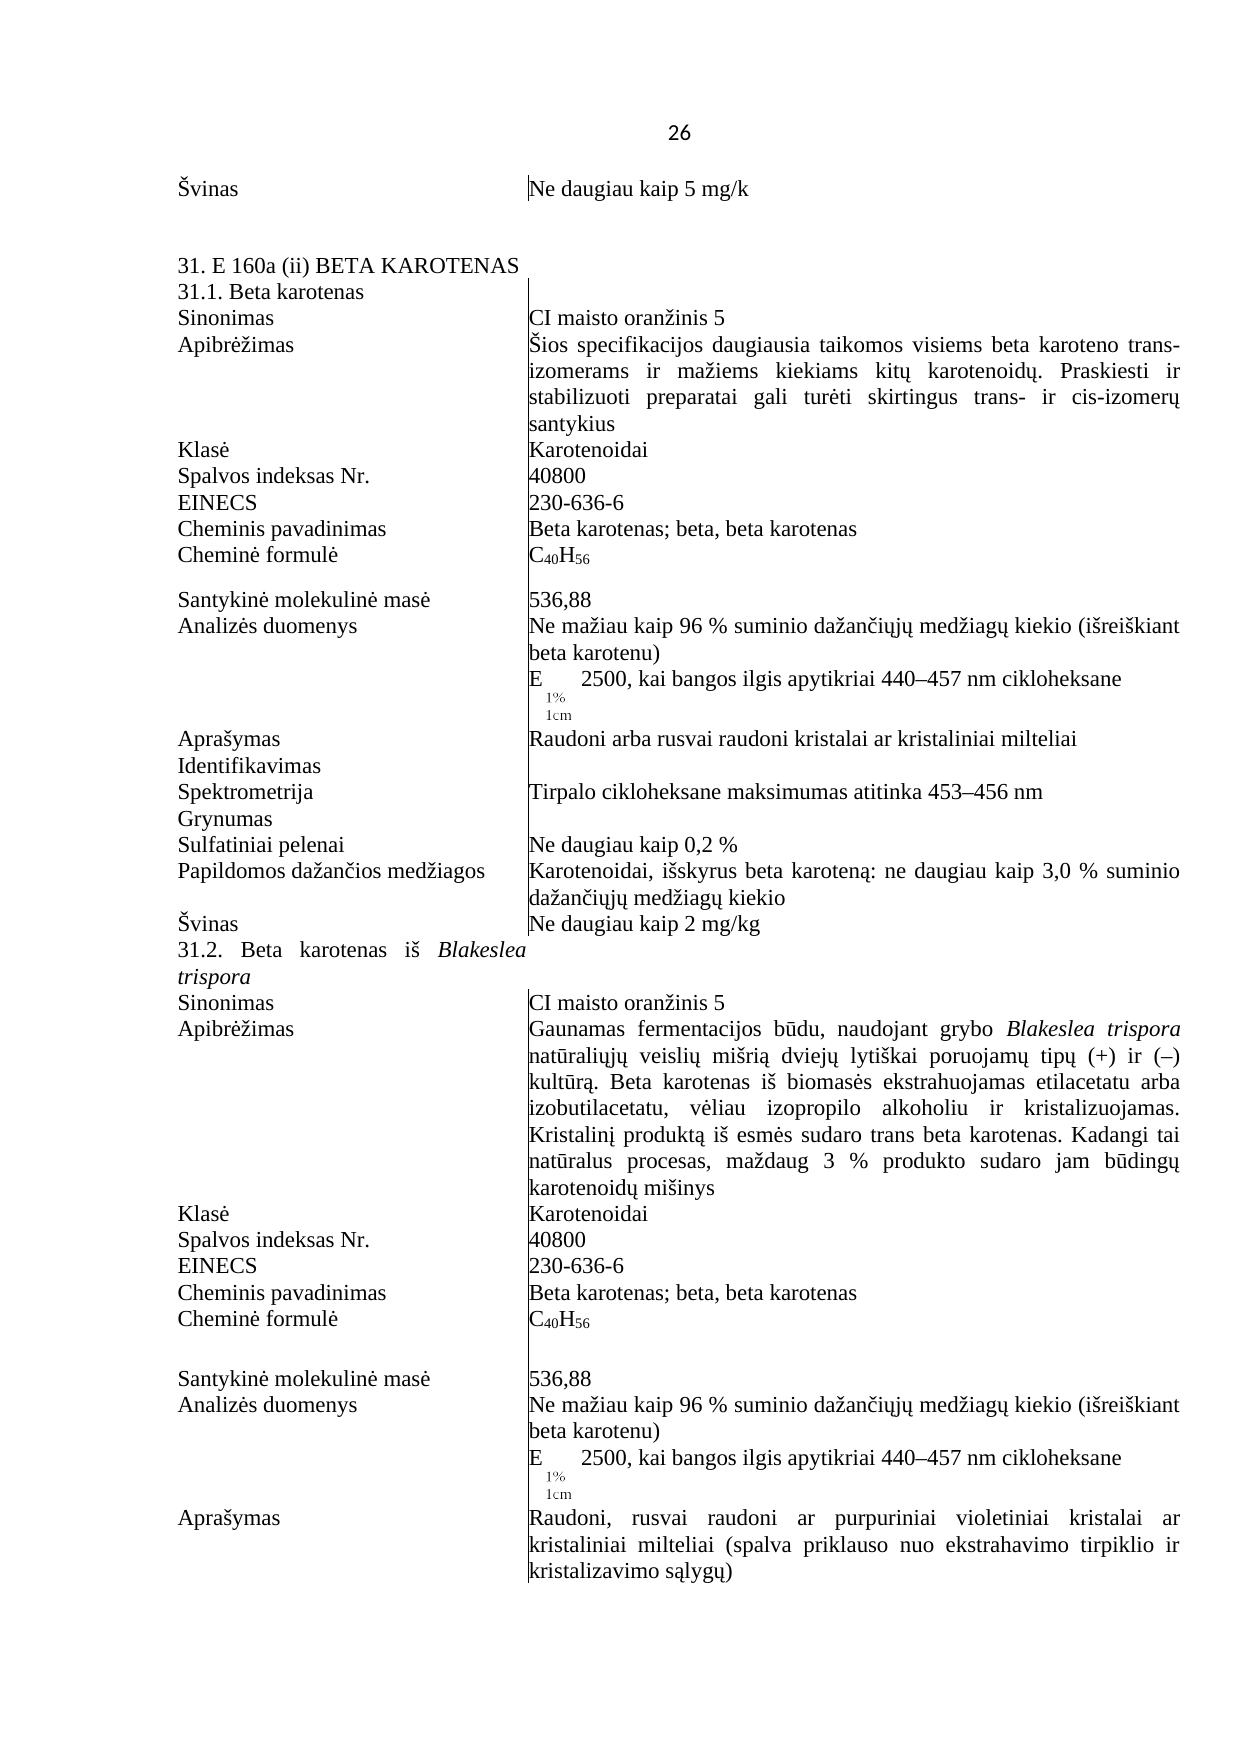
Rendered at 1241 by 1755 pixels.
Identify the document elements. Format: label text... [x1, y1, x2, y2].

table_cell Santykinė molekulinė masė [177, 586, 528, 612]
table_cell Raudoni, rusvai raudoni ar purpuriniai violetiniai kristalai ar kristaliniai milteliai (spalva priklauso nuo ekstrahavimo tirpiklio ir kristalizavimo sąlygų) [529, 1504, 1181, 1583]
table_cell C40H56 [529, 1305, 1181, 1365]
table_cell CI maisto oranžinis 5 [529, 304, 1181, 331]
table_cell Klasė [177, 436, 528, 462]
table_cell CI maisto oranžinis 5 [529, 989, 1181, 1015]
table_cell Einecs [177, 1253, 528, 1279]
table_cell Einecs [177, 489, 528, 515]
table_cell Cheminė formulė [177, 1305, 528, 1365]
table_cell [529, 936, 1181, 989]
table_cell E 2500, kai bangos ilgis apytikriai 440–457 nm cikloheksane [529, 1444, 1181, 1504]
table_cell [529, 805, 1181, 831]
table_cell Beta karotenas; beta, beta karotenas [529, 1279, 1181, 1305]
table_cell Raudoni arba rusvai raudoni kristalai ar kristaliniai milteliai [529, 726, 1181, 752]
table_cell Spalvos indeksas Nr. [177, 463, 528, 489]
table_cell Analizės duomenys [177, 1391, 528, 1504]
table_cell Analizės duomenys [177, 612, 528, 726]
table_cell Gaunamas fermentacijos būdu, naudojant grybo Blakeslea trispora natūraliųjų veislių mišrią dviejų lytiškai poruojamų tipų (+) ir (–) kultūrą. Beta karotenas iš biomasės ekstrahuojamas etilacetatu arba izobutilacetatu, vėliau izopropilo alkoholiu ir kristalizuojamas. Kristalinį produktą iš esmės sudaro trans beta karotenas. Kadangi tai natūralus procesas, maždaug 3 % produkto sudaro jam būdingų karotenoidų mišinys [529, 1015, 1181, 1200]
table_cell 40800 [529, 1226, 1181, 1253]
table_cell [177, 201, 1181, 225]
table_cell Tirpalo cikloheksane maksimumas atitinka 453–456 nm [529, 778, 1181, 804]
table_cell 31.2. Beta karotenas iš Blakeslea trispora [177, 936, 528, 989]
table_cell 40800 [529, 463, 1181, 489]
table_cell Karotenoidai, išskyrus beta karoteną: ne daugiau kaip 3,0 % suminio dažančiųjų medžiagų kiekio [529, 857, 1181, 910]
table_cell Sinonimas [177, 304, 528, 331]
table_cell Apibrėžimas [177, 331, 528, 436]
table_cell Ne daugiau kaip 0,2 % [529, 831, 1181, 857]
table_cell Identifikavimas [177, 752, 528, 778]
table_cell 536,88 [529, 1365, 1181, 1391]
table_cell Klasė [177, 1200, 528, 1226]
table_cell Ne daugiau kaip 5 mg/k [529, 175, 1181, 201]
table_cell Spalvos indeksas Nr. [177, 1226, 528, 1253]
table_cell Cheminis pavadinimas [177, 1279, 528, 1305]
table_cell Šios specifikacijos daugiausia taikomos visiems beta karoteno trans-izomerams ir mažiems kiekiams kitų karotenoidų. Praskiesti ir stabilizuoti preparatai gali turėti skirtingus trans- ir cis-izomerų santykius [529, 331, 1181, 436]
table_cell Papildomos dažančios medžiagos [177, 857, 528, 910]
table_cell [529, 752, 1181, 778]
table_cell Santykinė molekulinė masė [177, 1365, 528, 1391]
table_cell Švinas [177, 175, 528, 201]
table_cell E 2500, kai bangos ilgis apytikriai 440–457 nm cikloheksane [529, 665, 1181, 726]
table_cell Karotenoidai [529, 436, 1181, 462]
table_cell 31. E 160a (ii) BETA KAROTENAS [177, 225, 1181, 278]
table_cell Aprašymas [177, 1504, 528, 1583]
table_cell Aprašymas [177, 726, 528, 752]
table_cell Grynumas [177, 805, 528, 831]
table_cell 230-636-6 [529, 1253, 1181, 1279]
table_cell Apibrėžimas [177, 1015, 528, 1200]
table_cell C40H56 [529, 542, 1181, 586]
table_cell 536,88 [529, 586, 1181, 612]
table_cell Beta karotenas; beta, beta karotenas [529, 515, 1181, 542]
table_cell Švinas [177, 910, 528, 936]
table_cell Ne daugiau kaip 2 mg/kg [529, 910, 1181, 936]
table_cell Cheminis pavadinimas [177, 515, 528, 542]
table_cell 230-636-6 [529, 489, 1181, 515]
table_cell 31.1. Beta karotenas [177, 278, 528, 304]
table_cell Karotenoidai [529, 1200, 1181, 1226]
table_cell Cheminė formulė [177, 542, 528, 586]
table_cell Sinonimas [177, 989, 528, 1015]
table_cell [529, 278, 1181, 304]
table_cell Ne mažiau kaip 96 % suminio dažančiųjų medžiagų kiekio (išreiškiant beta karotenu) [529, 612, 1181, 665]
table_cell Sulfatiniai pelenai [177, 831, 528, 857]
table_cell Ne mažiau kaip 96 % suminio dažančiųjų medžiagų kiekio (išreiškiant beta karotenu) [529, 1391, 1181, 1444]
table_cell Spektrometrija [177, 778, 528, 804]
